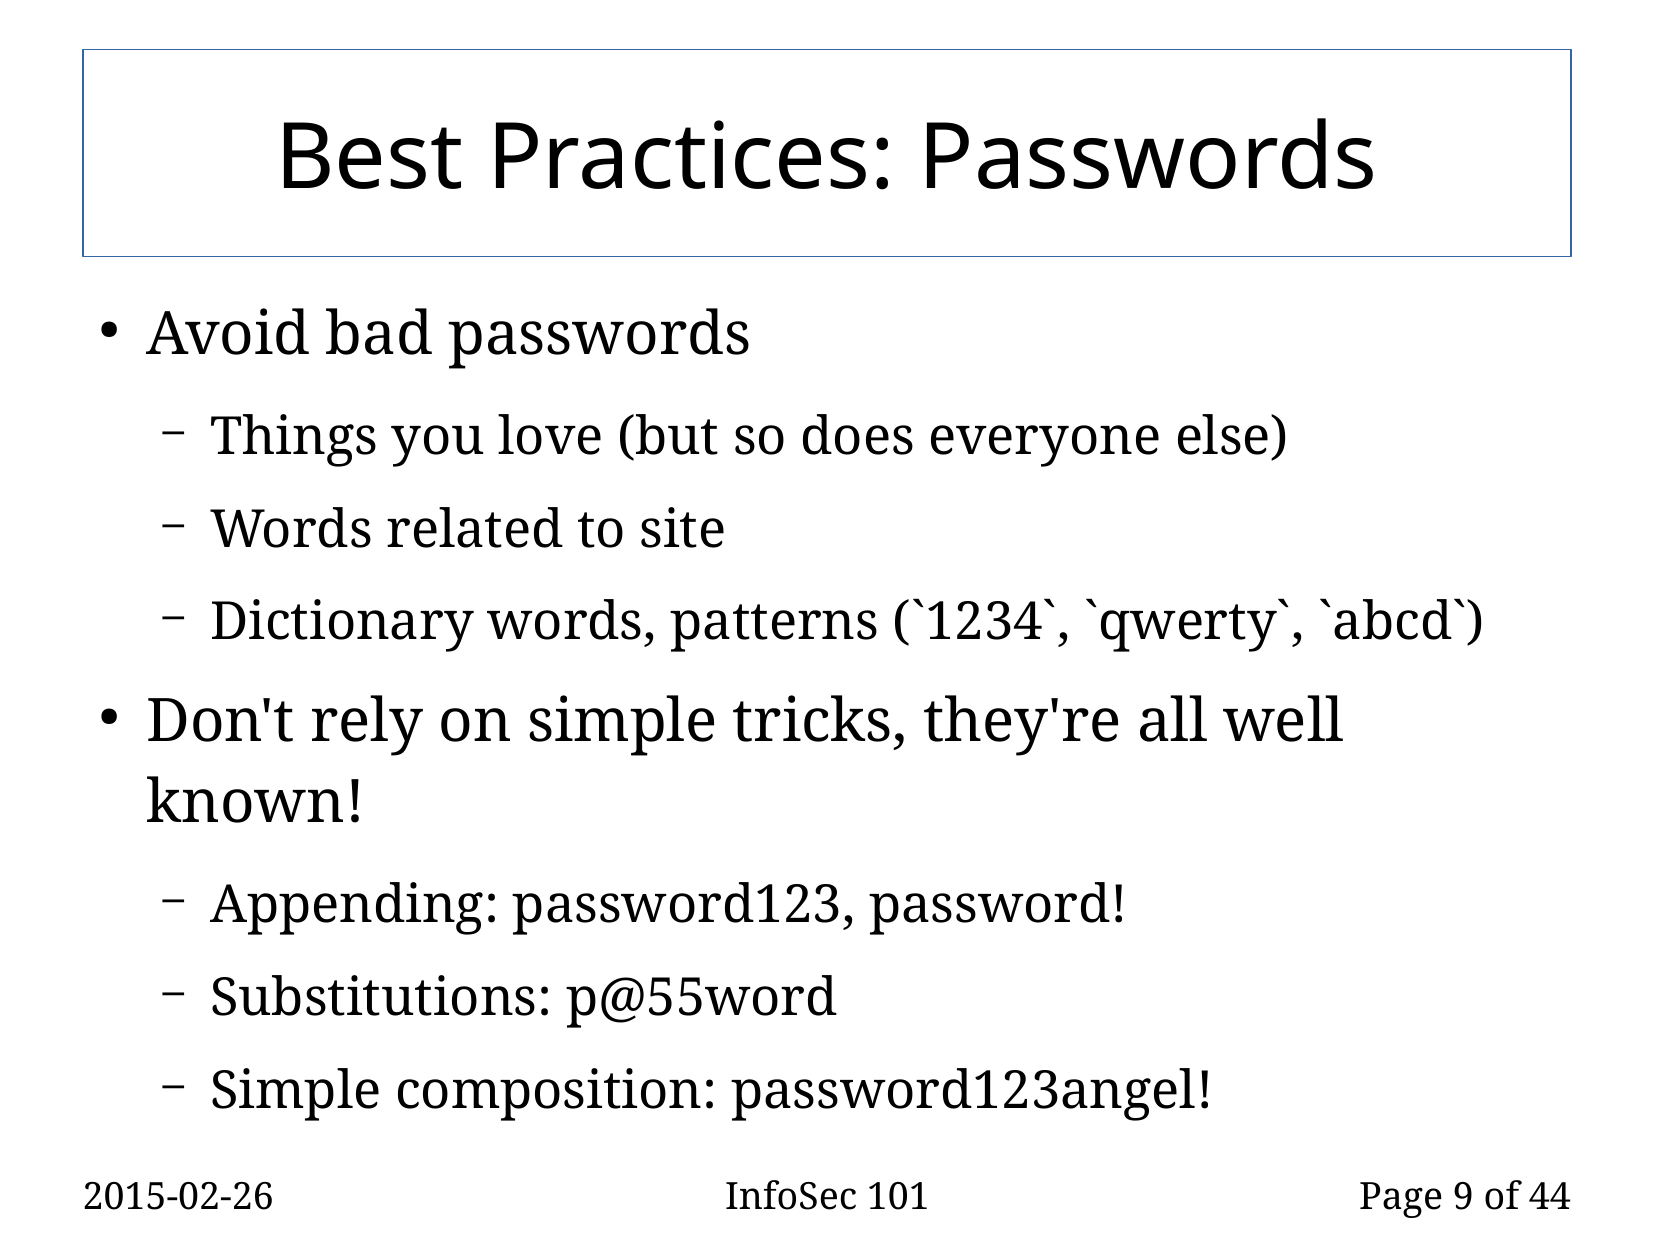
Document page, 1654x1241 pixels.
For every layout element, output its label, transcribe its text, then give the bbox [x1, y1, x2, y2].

title Best Practices: Passwords [82, 49, 1571, 257]
list Avoid bad passwords Things you love (but so does everyone else) Words related to site Dictionary words, patterns (`1234`, `qwerty`, `abcd`) Don't rely on simple tricks, they're all well known! Appending: password123, password! Substitutions: p@55word Simple composition: password123angel! [82, 290, 1571, 1126]
